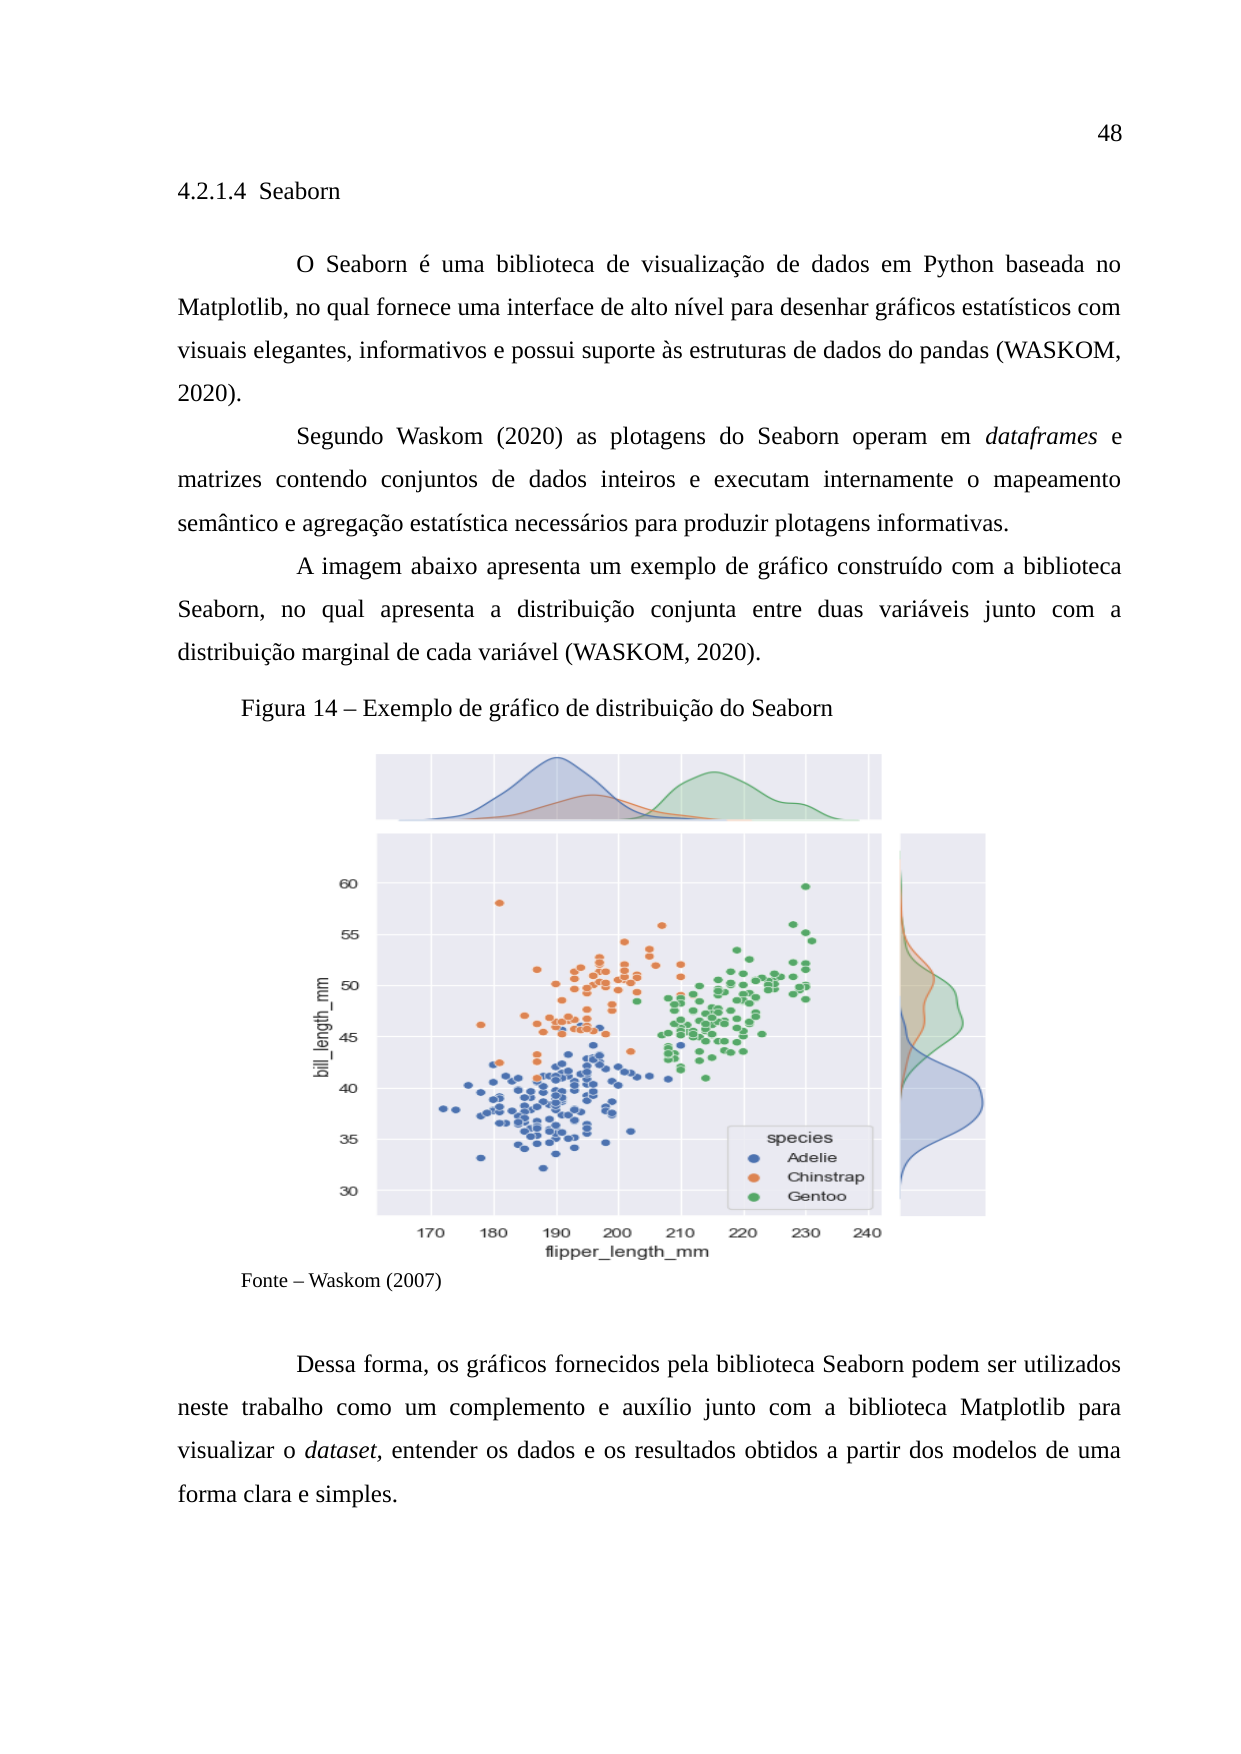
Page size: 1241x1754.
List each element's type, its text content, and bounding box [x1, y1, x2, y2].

text Figura 14 – Exemplo de gráfico de distribuição do Seaborn [241, 693, 1058, 721]
text O Seaborn é uma biblioteca de visualização de dados em Python baseada no Matplotlib, no qual fornece uma interface de alto nível para desenhar gráficos estatísticos com visuais elegantes, informativos e possui suporte às estruturas de dados do pandas (WASKOM, 2020). [177, 249, 1122, 407]
text A imagem abaixo apresenta um exemplo de gráfico construído com a biblioteca Seaborn, no qual apresenta a distribuição conjunta entre duas variáveis junto com a distribuição marginal de cada variável (WASKOM, 2020). [177, 551, 1122, 666]
text Fonte – Waskom (2007) [241, 1268, 1058, 1292]
picture [302, 746, 998, 1268]
text Segundo Waskom (2020) as plotagens do Seaborn operam em dataframes e matrizes contendo conjuntos de dados inteiros e executam internamente o mapeamento semântico e agregação estatística necessários para produzir plotagens informativas. [177, 421, 1122, 536]
subtitle Seaborn [177, 176, 1122, 205]
text Dessa forma, os gráficos fornecidos pela biblioteca Seaborn podem ser utilizados neste trabalho como um complemento e auxílio junto com a biblioteca Matplotlib para visualizar o dataset, entender os dados e os resultados obtidos a partir dos modelos de uma forma clara e simples. [177, 1349, 1122, 1507]
